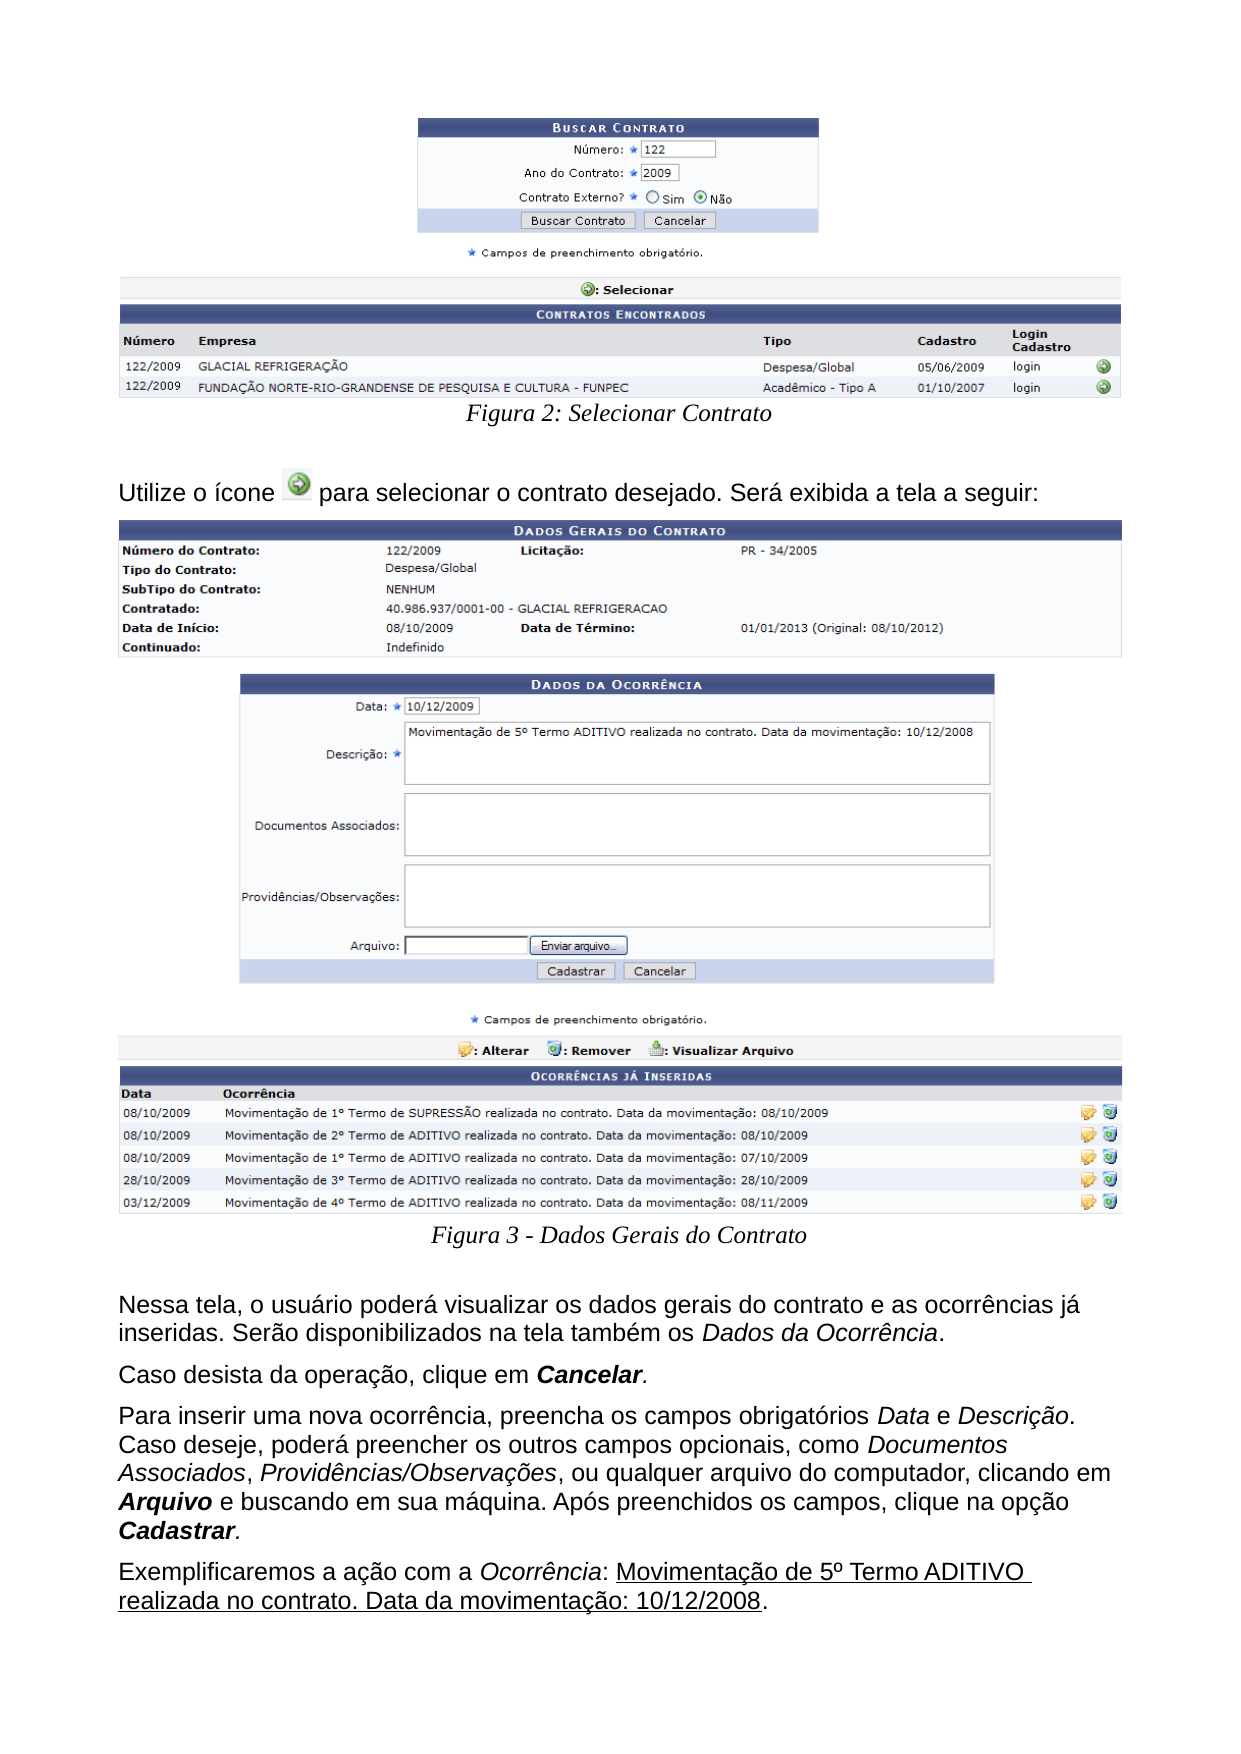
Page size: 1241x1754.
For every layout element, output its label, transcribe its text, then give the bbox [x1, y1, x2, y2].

text Exemplificaremos a ação com a Ocorrência: Movimentação de 5º Termo ADITIVO realizada no contrato. Data da movimentação: 10/12/2008. [118, 1557, 1122, 1615]
text Nessa tela, o usuário poderá visualizar os dados gerais do contrato e as ocorrências já inseridas. Serão disponibilizados na tela também os Dados da Ocorrência. [118, 1290, 1122, 1347]
picture [118, 519, 1123, 1220]
picture [282, 468, 312, 502]
text Para inserir uma nova ocorrência, preencha os campos obrigatórios Data e Descrição. Caso deseje, poderá preencher os outros campos opcionais, como Documentos Associados, Providências/Observações, ou qualquer arquivo do computador, clicando em Arquivo e buscando em sua máquina. Após preenchidos os campos, clique na opção Cadastrar. [118, 1401, 1122, 1545]
picture [118, 118, 1123, 399]
text Figura 2: Selecionar Contrato [118, 399, 1122, 427]
text Caso desista da operação, clique em Cancelar. [118, 1360, 1122, 1388]
text Utilize o ícone para selecionar o contrato desejado. Será exibida a tela a seguir: [118, 468, 1122, 507]
text Figura 3 - Dados Gerais do Contrato [118, 1220, 1122, 1248]
